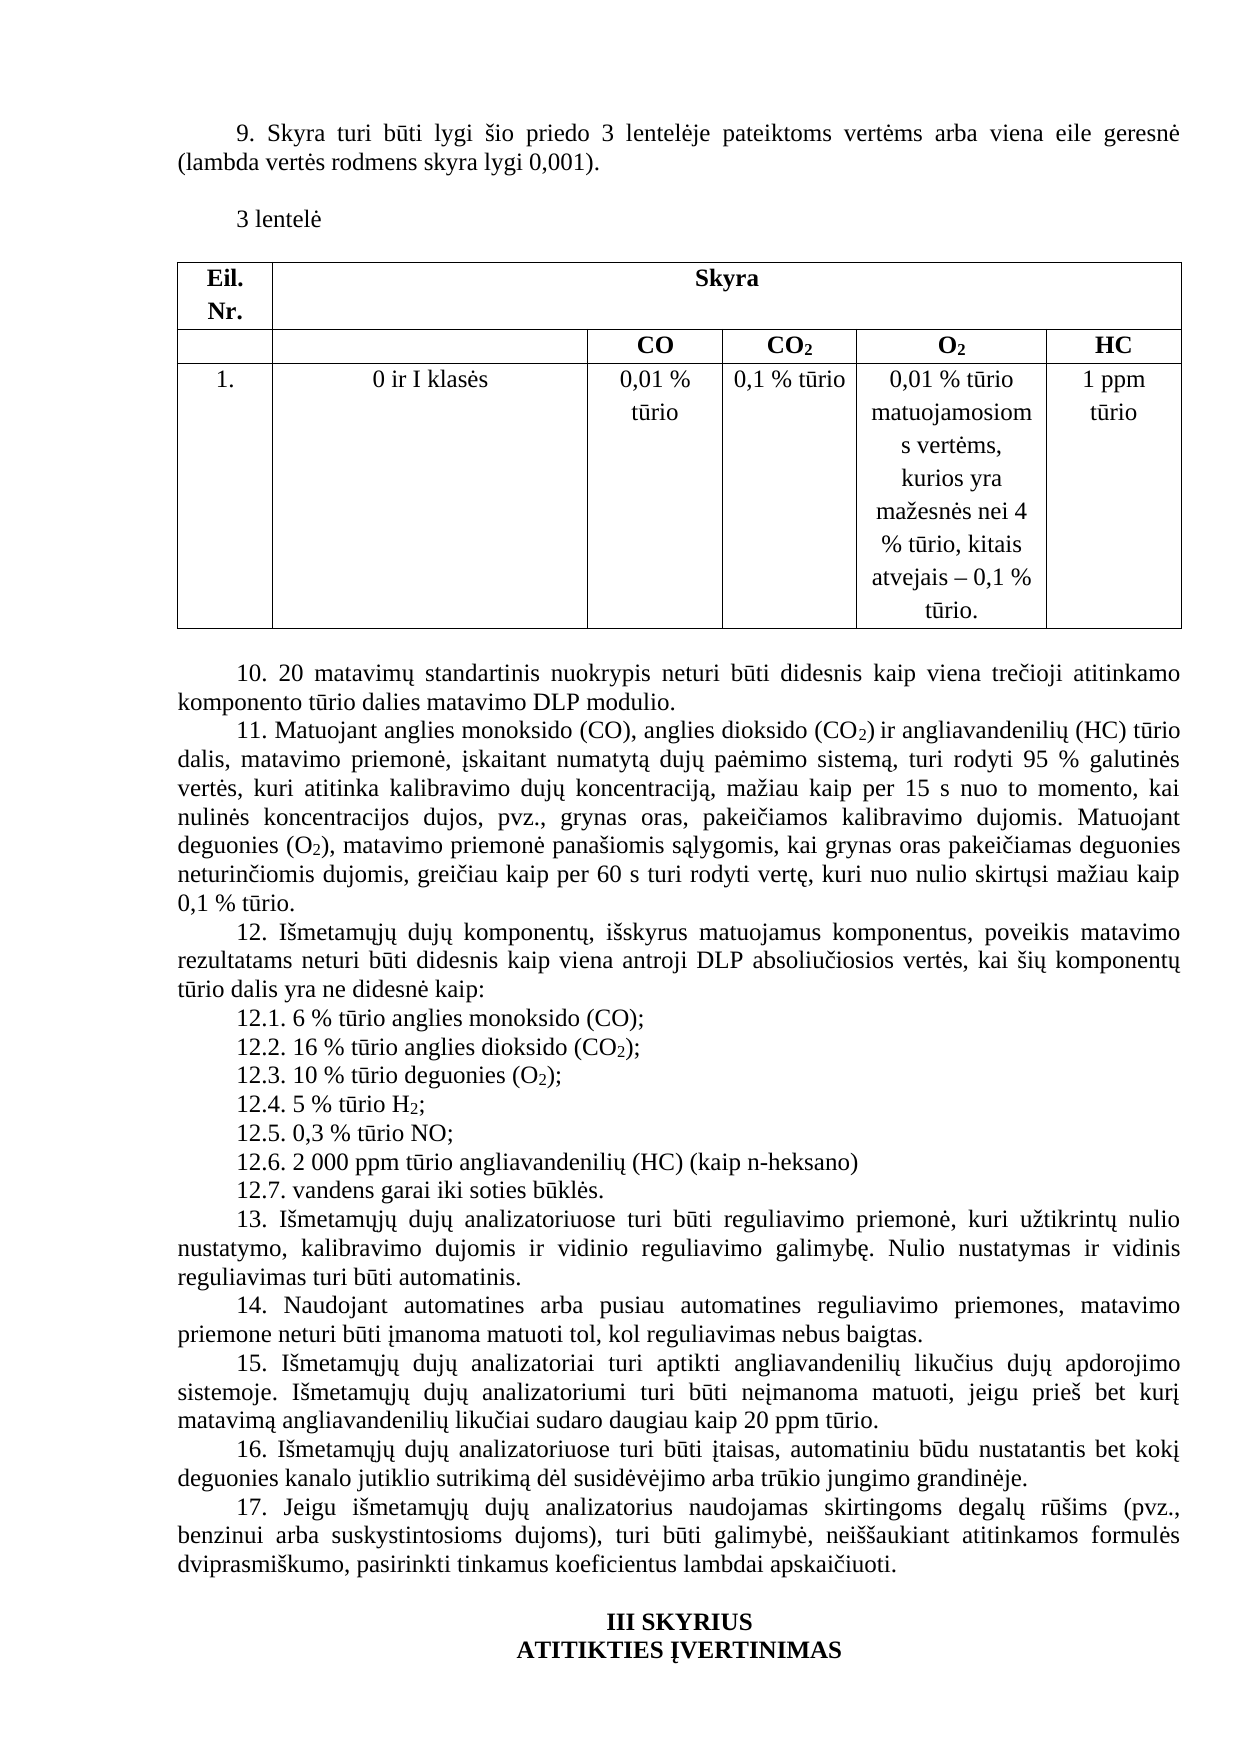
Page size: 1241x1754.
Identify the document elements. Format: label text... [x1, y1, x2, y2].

table_cell CO2 [723, 330, 856, 363]
text ATITIKTIES ĮVERTINIMAS [177, 1636, 1181, 1664]
table_cell 0,01 % tūrio matuojamosioms vertėms, kurios yra mažesnės nei 4 % tūrio, kitais atvejais – 0,1 % tūrio. [857, 364, 1046, 628]
text 12.1. 6 % tūrio anglies monoksido (CO); [177, 1003, 1181, 1032]
text 12.7. vandens garai iki soties būklės. [177, 1176, 1181, 1204]
text 12. Išmetamųjų dujų komponentų, išskyrus matuojamus komponentus, poveikis matavimo rezultatams neturi būti didesnis kaip viena antroji DLP absoliučiosios vertės, kai šių komponentų tūrio dalis yra ne didesnė kaip: [177, 917, 1181, 1003]
text 9. Skyra turi būti lygi šio priedo 3 lentelėje pateiktoms vertėms arba viena eile geresnė (lambda vertės rodmens skyra lygi 0,001). [177, 118, 1181, 176]
table_cell O2 [857, 330, 1046, 363]
text 12.5. 0,3 % tūrio NO; [177, 1118, 1181, 1147]
table_cell 0,1 % tūrio [723, 364, 856, 628]
text 10. 20 matavimų standartinis nuokrypis neturi būti didesnis kaip viena trečioji atitinkamo komponento tūrio dalies matavimo DLP modulio. [177, 658, 1181, 716]
table_cell [273, 330, 587, 363]
table_cell 0 ir I klasės [273, 364, 587, 628]
text 13. Išmetamųjų dujų analizatoriuose turi būti reguliavimo priemonė, kuri užtikrintų nulio nustatymo, kalibravimo dujomis ir vidinio reguliavimo galimybę. Nulio nustatymas ir vidinis reguliavimas turi būti automatinis. [177, 1204, 1181, 1291]
text III SKYRIUS [177, 1607, 1181, 1636]
text 3 lentelė [177, 204, 1181, 233]
text 16. Išmetamųjų dujų analizatoriuose turi būti įtaisas, automatiniu būdu nustatantis bet kokį deguonies kanalo jutiklio sutrikimą dėl susidėvėjimo arba trūkio jungimo grandinėje. [177, 1434, 1181, 1492]
table_cell 1 ppm tūrio [1047, 364, 1181, 628]
table_cell CO [588, 330, 722, 363]
text 17. Jeigu išmetamųjų dujų analizatorius naudojamas skirtingoms degalų rūšims (pvz., benzinui arba suskystintosioms dujoms), turi būti galimybė, neiššaukiant atitinkamos formulės dviprasmiškumo, pasirinkti tinkamus koeficientus lambdai apskaičiuoti. [177, 1492, 1181, 1578]
table_header Skyra [273, 263, 1181, 329]
table_cell 1. [178, 364, 272, 628]
text 12.6. 2 000 ppm tūrio angliavandenilių (HC) (kaip n-heksano) [177, 1147, 1181, 1176]
table_cell HC [1047, 330, 1181, 363]
text 12.2. 16 % tūrio anglies dioksido (CO2); [177, 1032, 1181, 1061]
text 12.4. 5 % tūrio H2; [177, 1089, 1181, 1118]
table_cell 0,01 % tūrio [588, 364, 722, 628]
text 14. Naudojant automatines arba pusiau automatines reguliavimo priemones, matavimo priemone neturi būti įmanoma matuoti tol, kol reguliavimas nebus baigtas. [177, 1291, 1181, 1348]
text 12.3. 10 % tūrio deguonies (O2); [177, 1061, 1181, 1089]
table_header Eil. Nr. [178, 263, 272, 329]
text 11. Matuojant anglies monoksido (CO), anglies dioksido (CO2) ir angliavandenilių (HC) tūrio dalis, matavimo priemonė, įskaitant numatytą dujų paėmimo sistemą, turi rodyti 95 % galutinės vertės, kuri atitinka kalibravimo dujų koncentraciją, mažiau kaip per 15 s nuo to momento, kai nulinės koncentracijos dujos, pvz., grynas oras, pakeičiamos kalibravimo dujomis. Matuojant deguonies (O2), matavimo priemonė panašiomis sąlygomis, kai grynas oras pakeičiamas deguonies neturinčiomis dujomis, greičiau kaip per 60 s turi rodyti vertę, kuri nuo nulio skirtųsi mažiau kaip 0,1 % tūrio. [177, 716, 1181, 917]
table_cell [178, 330, 272, 363]
text 15. Išmetamųjų dujų analizatoriai turi aptikti angliavandenilių likučius dujų apdorojimo sistemoje. Išmetamųjų dujų analizatoriumi turi būti neįmanoma matuoti, jeigu prieš bet kurį matavimą angliavandenilių likučiai sudaro daugiau kaip 20 ppm tūrio. [177, 1348, 1181, 1434]
